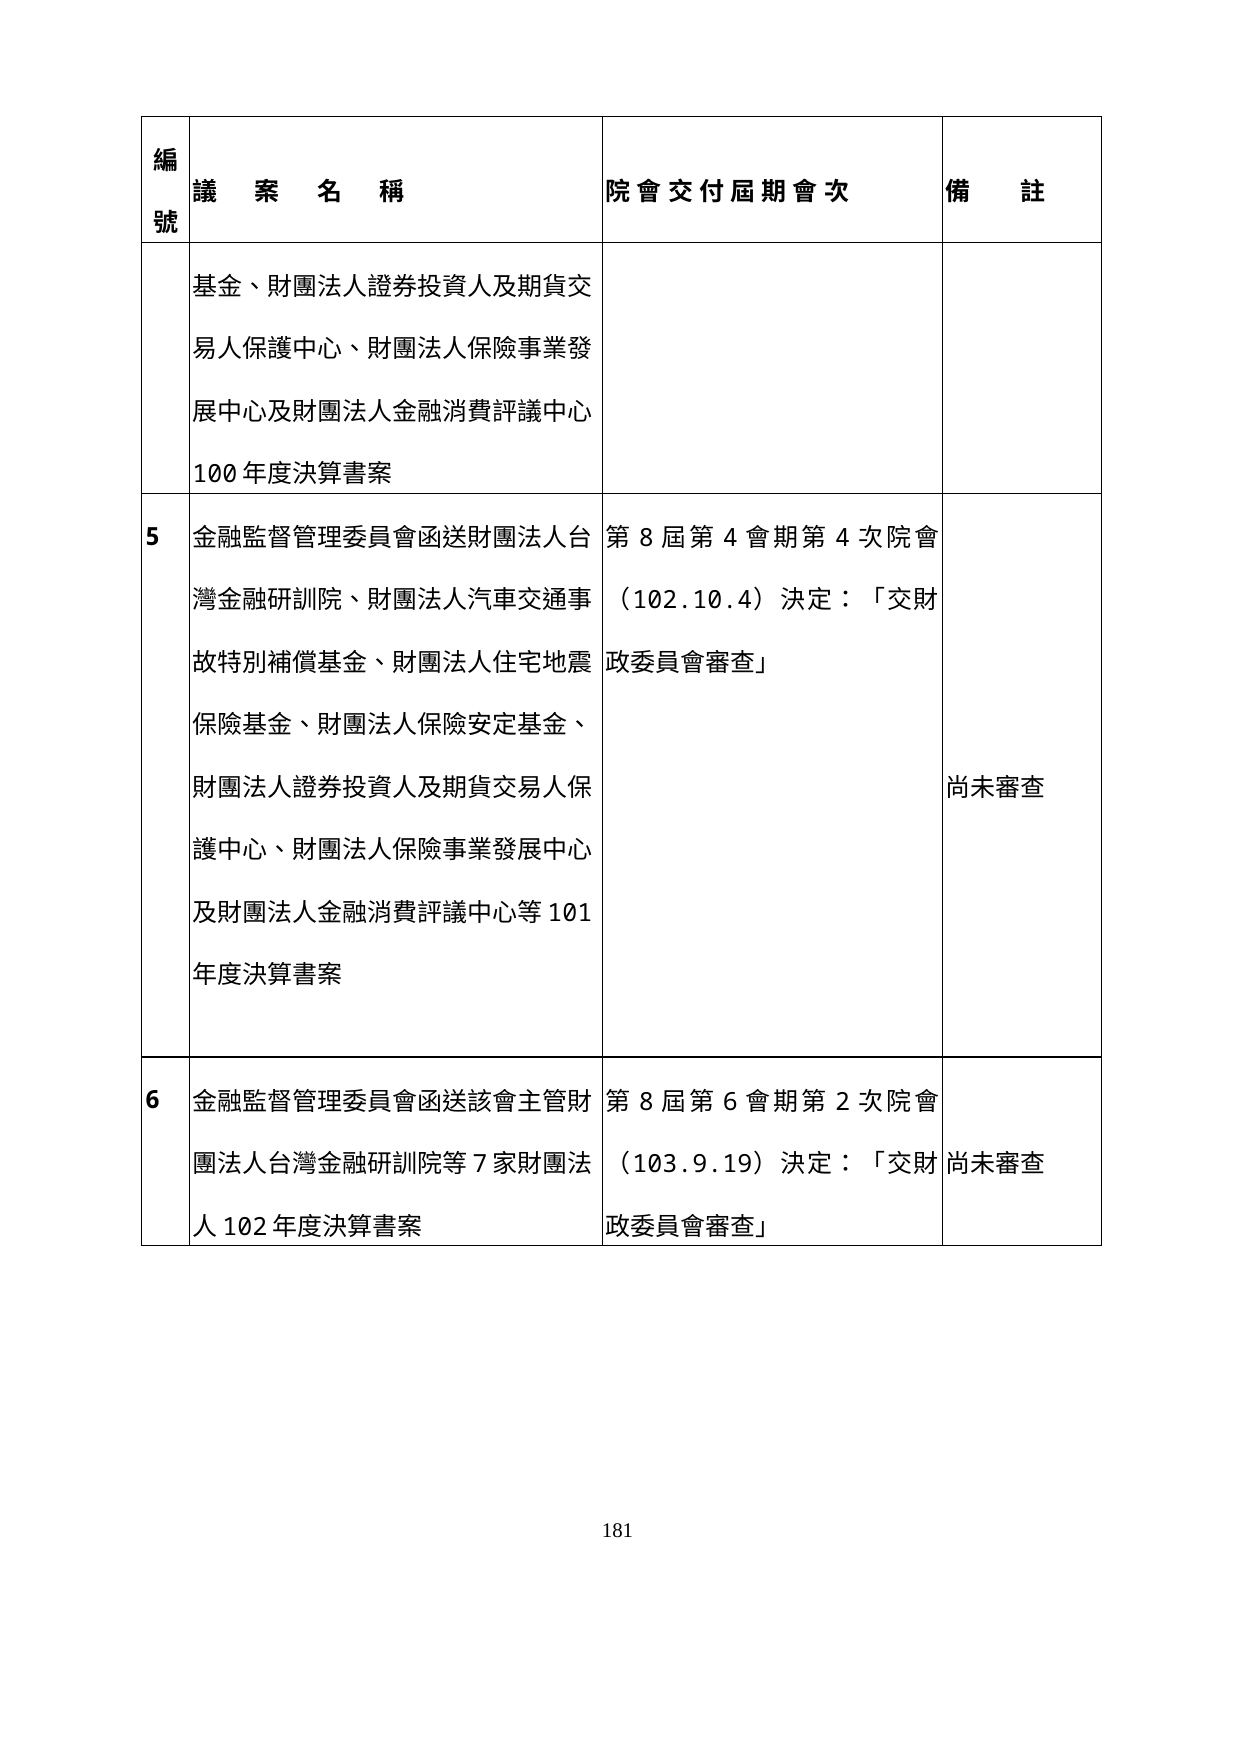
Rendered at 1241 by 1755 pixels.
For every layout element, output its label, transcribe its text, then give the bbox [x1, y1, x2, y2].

table_header 備 註 [943, 117, 1101, 242]
table_cell 金融監督管理委員會函送該會主管財團法人台灣金融研訓院等7家財團法人102年度決算書案 [190, 1058, 602, 1245]
table_cell [142, 243, 189, 493]
table_header 院會交付屆期會次 [603, 117, 942, 242]
table_cell 基金、財團法人證券投資人及期貨交易人保護中心、財團法人保險事業發展中心及財團法人金融消費評議中心100年度決算書案 [190, 243, 602, 493]
table_header 編號 [142, 117, 189, 242]
table_cell [142, 494, 189, 1056]
table_cell [603, 243, 942, 493]
table_cell 第8屆第4會期第4次院會（102.10.4）決定：「交財政委員會審查」 [603, 494, 942, 1056]
table_cell 尚未審查 [943, 494, 1101, 1056]
table_cell 第8屆第6會期第2次院會（103.9.19）決定：「交財政委員會審查」 [603, 1058, 942, 1245]
table_cell 金融監督管理委員會函送財團法人台灣金融研訓院、財團法人汽車交通事故特別補償基金、財團法人住宅地震保險基金、財團法人保險安定基金、財團法人證券投資人及期貨交易人保護中心、財團法人保險事業發展中心及財團法人金融消費評議中心等101年度決算書案 [190, 494, 602, 1056]
table_cell [943, 243, 1101, 493]
table_cell [142, 1058, 189, 1245]
table_cell 尚未審查 [943, 1058, 1101, 1245]
table_header 議 案 名 稱 [190, 117, 602, 242]
